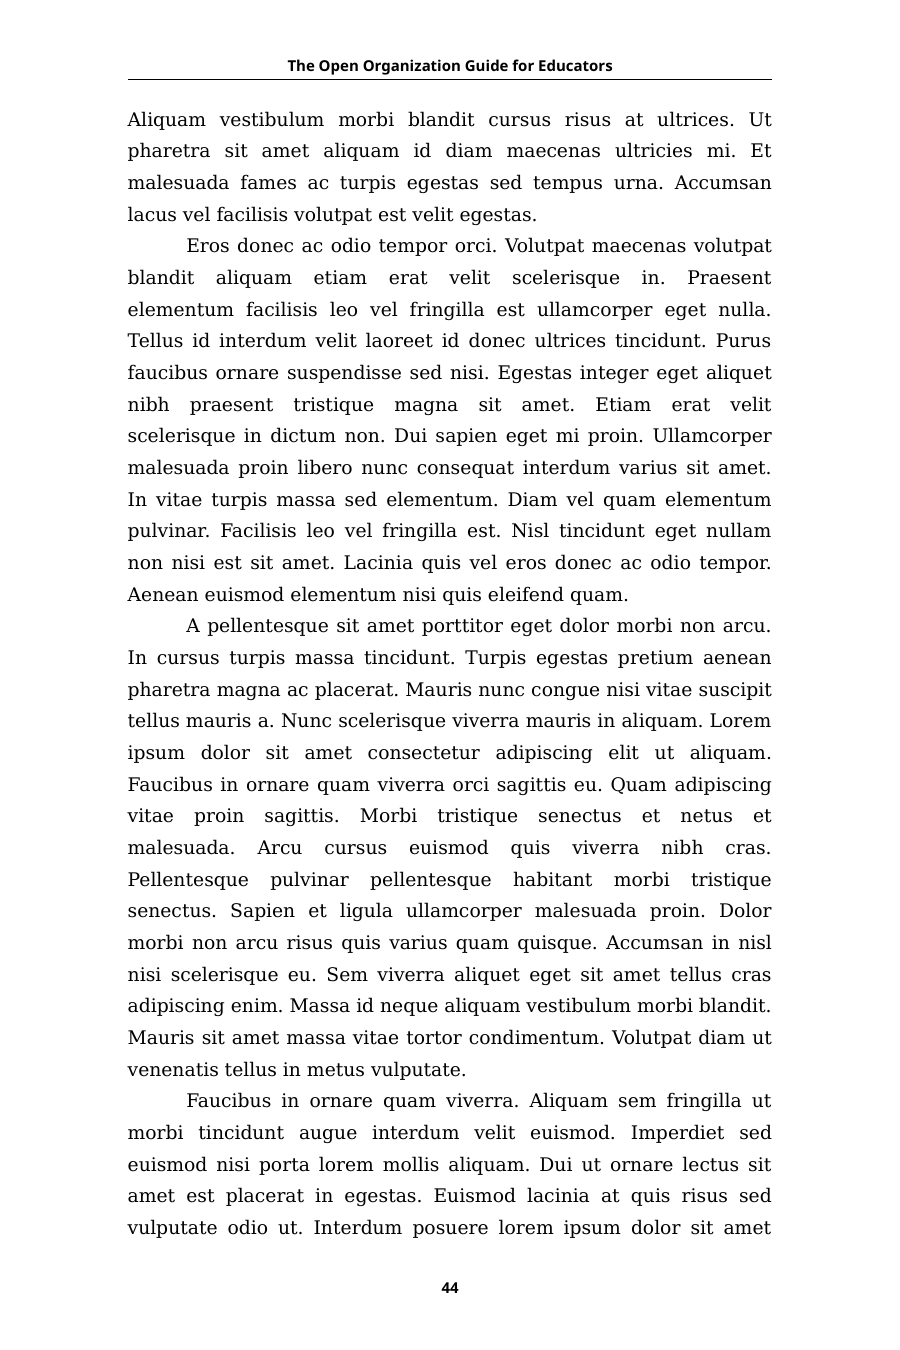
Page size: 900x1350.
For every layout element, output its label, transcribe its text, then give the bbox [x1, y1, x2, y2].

text Eros donec ac odio tempor orci. Volutpat maecenas volutpat blandit aliquam etiam erat velit scelerisque in. Praesent elementum facilisis leo vel fringilla est ullamcorper eget nulla. Tellus id interdum velit laoreet id donec ultrices tincidunt. Purus faucibus ornare suspendisse sed nisi. Egestas integer eget aliquet nibh praesent tristique magna sit amet. Etiam erat velit scelerisque in dictum non. Dui sapien eget mi proin. Ullamcorper malesuada proin libero nunc consequat interdum varius sit amet. In vitae turpis massa sed elementum. Diam vel quam elementum pulvinar. Facilisis leo vel fringilla est. Nisl tincidunt eget nullam non nisi est sit amet. Lacinia quis vel eros donec ac odio tempor. Aenean euismod elementum nisi quis eleifend quam. [127, 235, 772, 606]
text A pellentesque sit amet porttitor eget dolor morbi non arcu. In cursus turpis massa tincidunt. Turpis egestas pretium aenean pharetra magna ac placerat. Mauris nunc congue nisi vitae suscipit tellus mauris a. Nunc scelerisque viverra mauris in aliquam. Lorem ipsum dolor sit amet consectetur adipiscing elit ut aliquam. Faucibus in ornare quam viverra orci sagittis eu. Quam adipiscing vitae proin sagittis. Morbi tristique senectus et netus et malesuada. Arcu cursus euismod quis viverra nibh cras. Pellentesque pulvinar pellentesque habitant morbi tristique senectus. Sapien et ligula ullamcorper malesuada proin. Dolor morbi non arcu risus quis varius quam quisque. Accumsan in nisl nisi scelerisque eu. Sem viverra aliquet eget sit amet tellus cras adipiscing enim. Massa id neque aliquam vestibulum morbi blandit. Mauris sit amet massa vitae tortor condimentum. Volutpat diam ut venenatis tellus in metus vulputate. [127, 615, 772, 1081]
text Faucibus in ornare quam viverra. Aliquam sem fringilla ut morbi tincidunt augue interdum velit euismod. Imperdiet sed euismod nisi porta lorem mollis aliquam. Dui ut ornare lectus sit amet est placerat in egestas. Euismod lacinia at quis risus sed vulputate odio ut. Interdum posuere lorem ipsum dolor sit amet [127, 1090, 772, 1239]
text Aliquam vestibulum morbi blandit cursus risus at ultrices. Ut pharetra sit amet aliquam id diam maecenas ultricies mi. Et malesuada fames ac turpis egestas sed tempus urna. Accumsan lacus vel facilisis volutpat est velit egestas. [127, 109, 772, 226]
